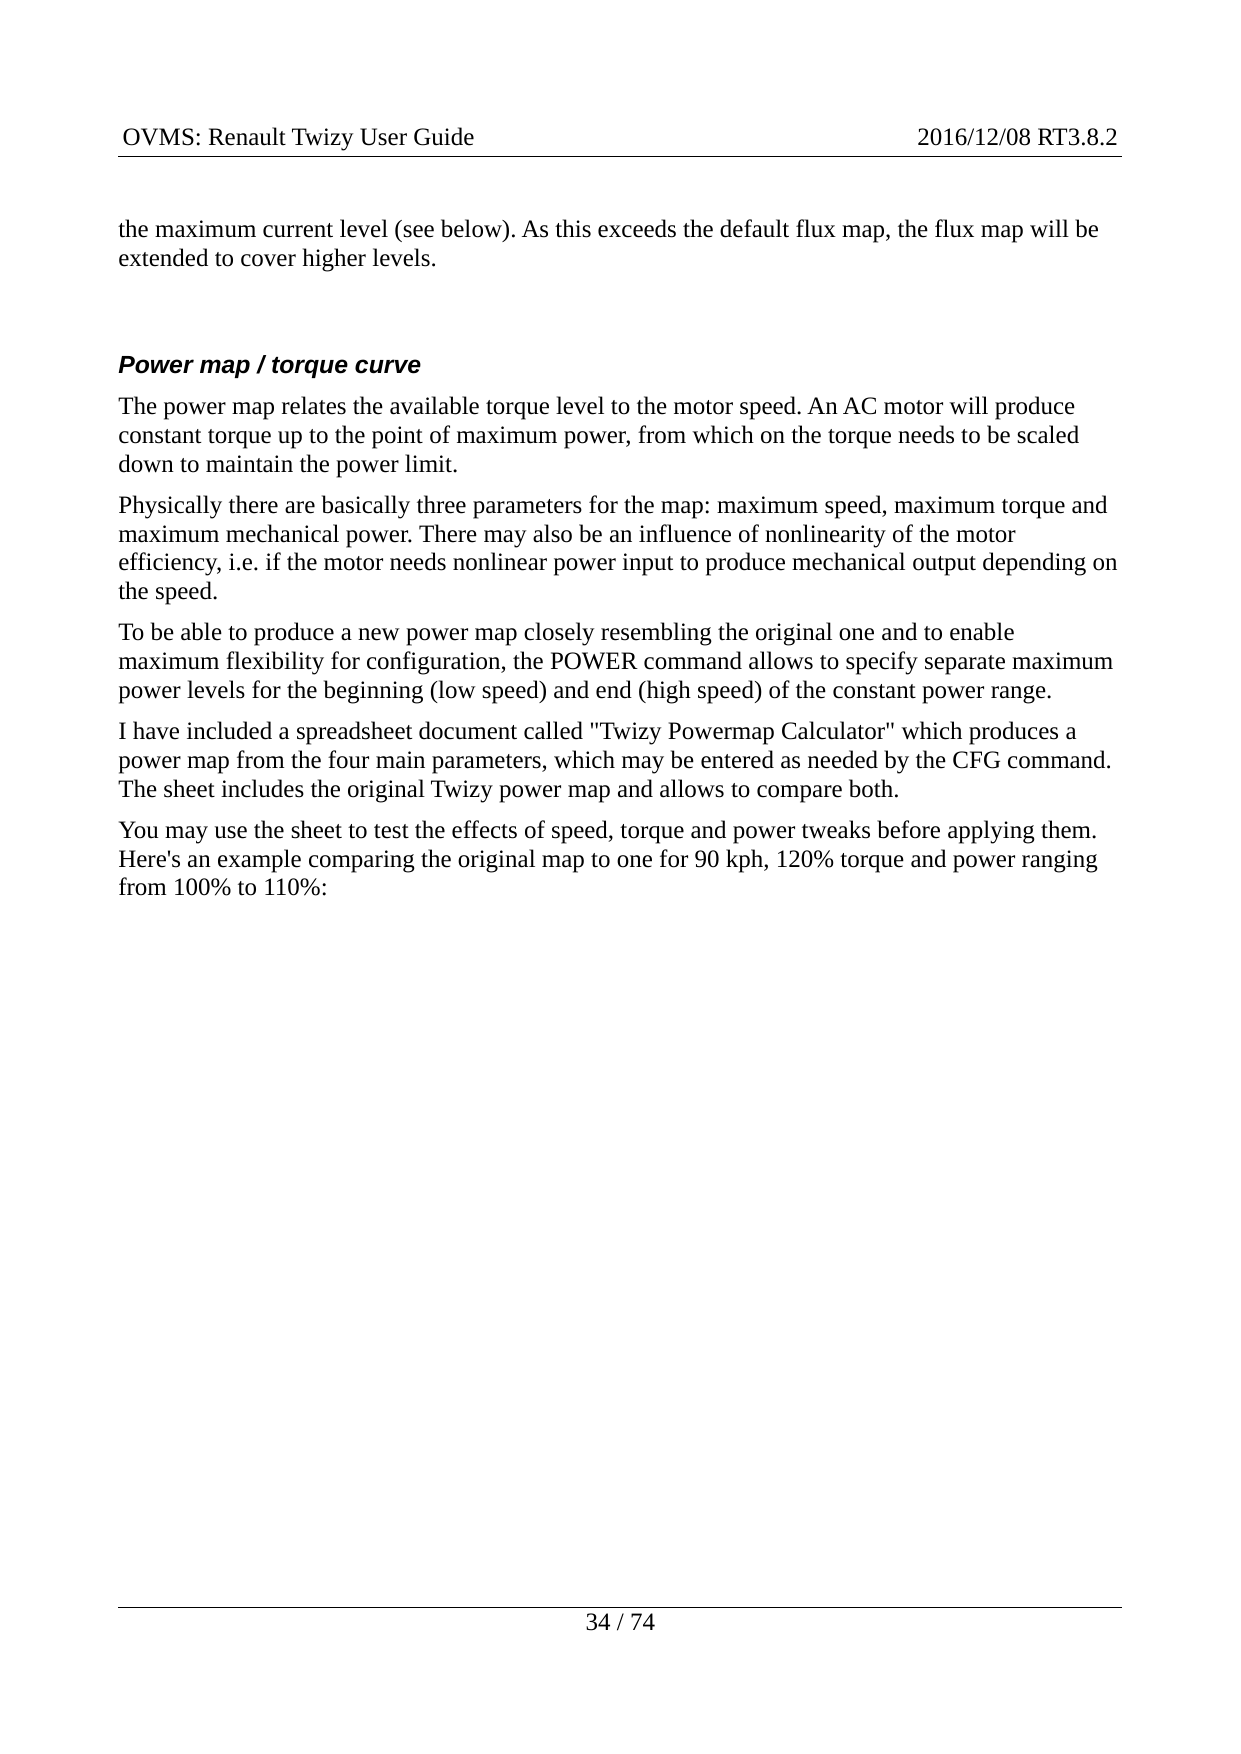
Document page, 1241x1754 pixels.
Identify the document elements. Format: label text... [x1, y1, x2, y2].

text Physically there are basically three parameters for the map: maximum speed, maximum torque and maximum mechanical power. There may also be an influence of nonlinearity of the motor efficiency, i.e. if the motor needs nonlinear power input to produce mechanical output depending on the speed. [118, 490, 1122, 605]
text the maximum current level (see below). As this exceeds the default flux map, the flux map will be extended to cover higher levels. [118, 214, 1122, 271]
text The power map relates the available torque level to the motor speed. An AC motor will produce constant torque up to the point of maximum power, from which on the torque needs to be scaled down to maintain the power limit. [118, 391, 1122, 477]
subtitle Power map / torque curve [118, 350, 1122, 379]
text I have included a spreadsheet document called "Twizy Powermap Calculator" which produces a power map from the four main parameters, which may be entered as needed by the CFG command. The sheet includes the original Twizy power map and allows to compare both. [118, 716, 1122, 802]
text You may use the sheet to test the effects of speed, torque and power tweaks before applying them. Here's an example comparing the original map to one for 90 kph, 120% torque and power ranging from 100% to 110%: [118, 815, 1122, 901]
text To be able to produce a new power map closely resembling the original one and to enable maximum flexibility for configuration, the POWER command allows to specify separate maximum power levels for the beginning (low speed) and end (high speed) of the constant power range. [118, 617, 1122, 704]
